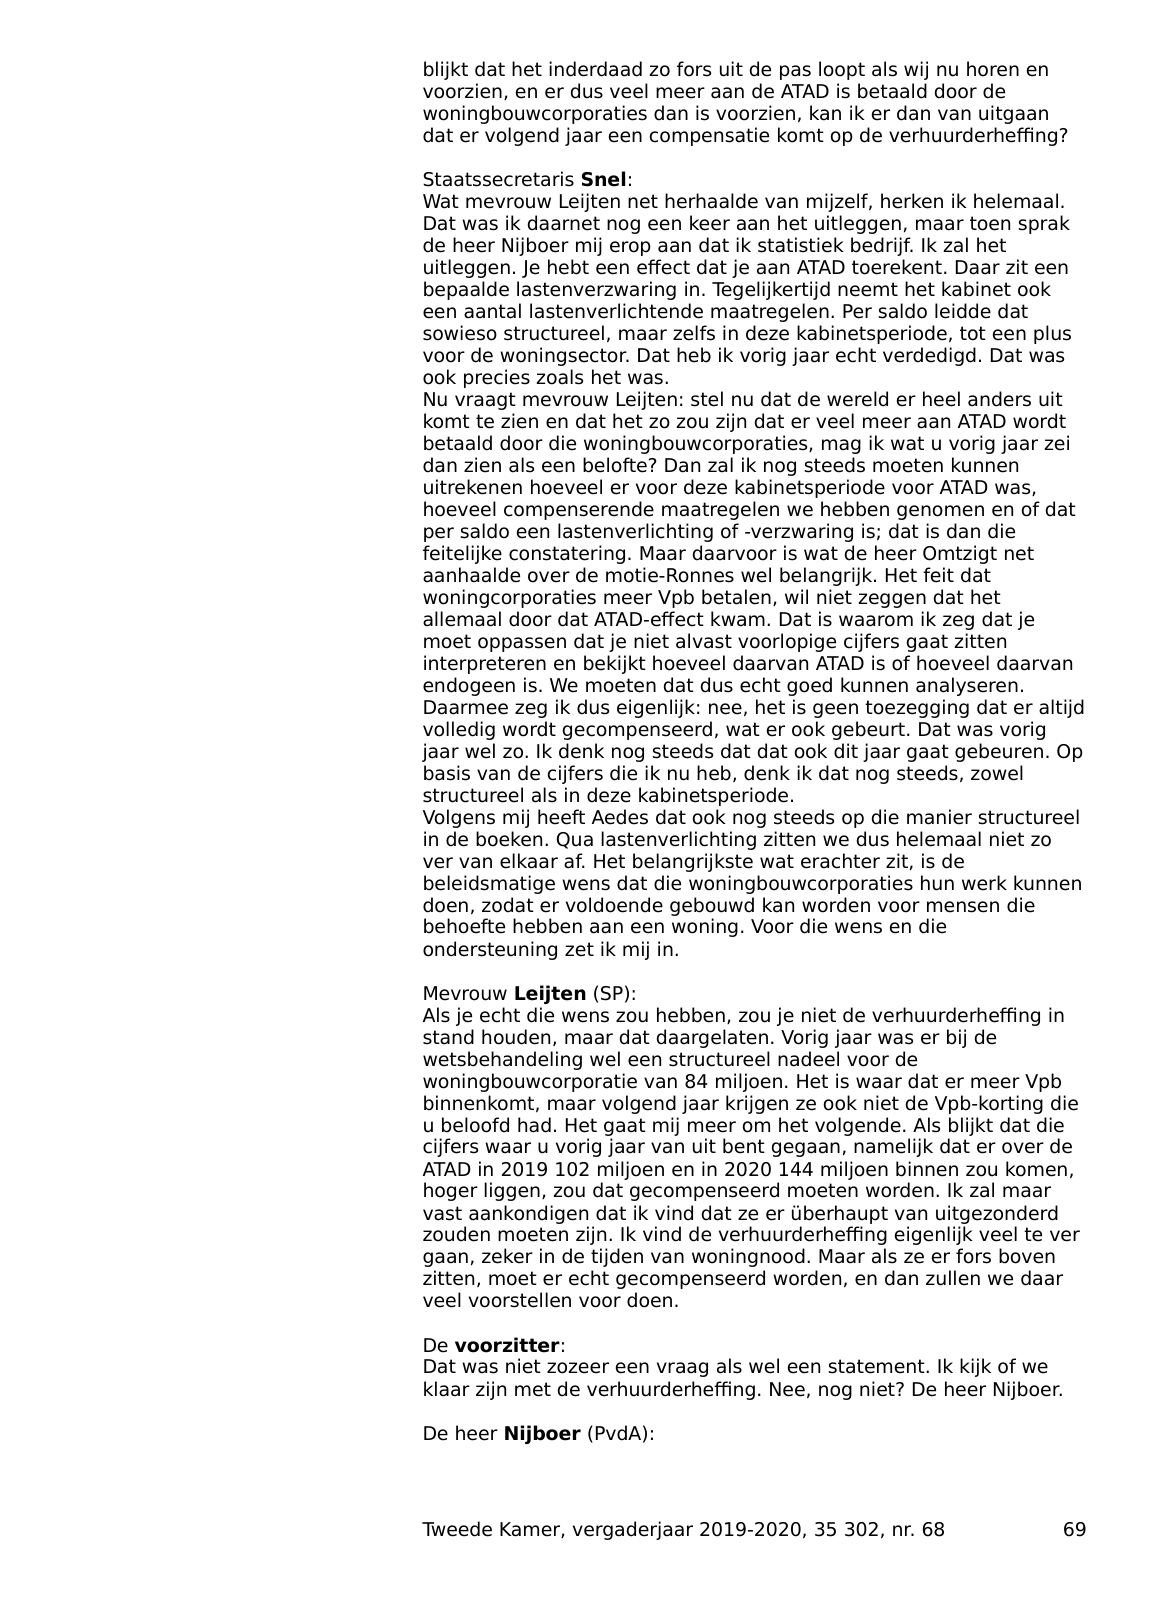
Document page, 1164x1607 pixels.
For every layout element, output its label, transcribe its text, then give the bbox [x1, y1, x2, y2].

text Staatssecretaris Snel: [422, 169, 1087, 191]
text Mevrouw Leijten (SP): [422, 983, 1087, 1004]
text Wat mevrouw Leijten net herhaalde van mijzelf, herken ik helemaal. Dat was ik daarnet nog een keer aan het uitleggen, maar toen sprak de heer Nijboer mij erop aan dat ik statistiek bedrijf. Ik zal het uitleggen. Je hebt een effect dat je aan ATAD toerekent. Daar zit een bepaalde lastenverzwaring in. Tegelijkertijd neemt het kabinet ook een aantal lastenverlichtende maatregelen. Per saldo leidde dat sowieso structureel, maar zelfs in deze kabinetsperiode, tot een plus voor de woningsector. Dat heb ik vorig jaar echt verdedigd. Dat was ook precies zoals het was. [422, 191, 1087, 389]
text blijkt dat het inderdaad zo fors uit de pas loopt als wij nu horen en voorzien, en er dus veel meer aan de ATAD is betaald door de woningbouwcorporaties dan is voorzien, kan ik er dan van uitgaan dat er volgend jaar een compensatie komt op de verhuurderheffing? [422, 59, 1087, 147]
text Dat was niet zozeer een vraag als wel een statement. Ik kijk of we klaar zijn met de verhuurderheffing. Nee, nog niet? De heer Nijboer. [422, 1356, 1087, 1400]
text Nu vraagt mevrouw Leijten: stel nu dat de wereld er heel anders uit komt te zien en dat het zo zou zijn dat er veel meer aan ATAD wordt betaald door die woningbouwcorporaties, mag ik wat u vorig jaar zei dan zien als een belofte? Dan zal ik nog steeds moeten kunnen uitrekenen hoeveel er voor deze kabinetsperiode voor ATAD was, hoeveel compenserende maatregelen we hebben genomen en of dat per saldo een lastenverlichting of -verzwaring is; dat is dan die feitelijke constatering. Maar daarvoor is wat de heer Omtzigt net aanhaalde over de motie-Ronnes wel belangrijk. Het feit dat woningcorporaties meer Vpb betalen, wil niet zeggen dat het allemaal door dat ATAD-effect kwam. Dat is waarom ik zeg dat je moet oppassen dat je niet alvast voorlopige cijfers gaat zitten interpreteren en bekijkt hoeveel daarvan ATAD is of hoeveel daarvan endogeen is. We moeten dat dus echt goed kunnen analyseren. Daarmee zeg ik dus eigenlijk: nee, het is geen toezegging dat er altijd volledig wordt gecompenseerd, wat er ook gebeurt. Dat was vorig jaar wel zo. Ik denk nog steeds dat dat ook dit jaar gaat gebeuren. Op basis van de cijfers die ik nu heb, denk ik dat nog steeds, zowel structureel als in deze kabinetsperiode. [422, 389, 1087, 807]
text Volgens mij heeft Aedes dat ook nog steeds op die manier structureel in de boeken. Qua lastenverlichting zitten we dus helemaal niet zo ver van elkaar af. Het belangrijkste wat erachter zit, is de beleidsmatige wens dat die woningbouwcorporaties hun werk kunnen doen, zodat er voldoende gebouwd kan worden voor mensen die behoefte hebben aan een woning. Voor die wens en die ondersteuning zet ik mij in. [422, 807, 1087, 960]
text De voorzitter: [422, 1334, 1087, 1356]
text Als je echt die wens zou hebben, zou je niet de verhuurderheffing in stand houden, maar dat daargelaten. Vorig jaar was er bij de wetsbehandeling wel een structureel nadeel voor de woningbouwcorporatie van 84 miljoen. Het is waar dat er meer Vpb binnenkomt, maar volgend jaar krijgen ze ook niet de Vpb-korting die u beloofd had. Het gaat mij meer om het volgende. Als blijkt dat die cijfers waar u vorig jaar van uit bent gegaan, namelijk dat er over de ATAD in 2019 102 miljoen en in 2020 144 miljoen binnen zou komen, hoger liggen, zou dat gecompenseerd moeten worden. Ik zal maar vast aankondigen dat ik vind dat ze er überhaupt van uitgezonderd zouden moeten zijn. Ik vind de verhuurderheffing eigenlijk veel te ver gaan, zeker in de tijden van woningnood. Maar als ze er fors boven zitten, moet er echt gecompenseerd worden, en dan zullen we daar veel voorstellen voor doen. [422, 1004, 1087, 1312]
text De heer Nijboer (PvdA): [422, 1423, 1087, 1444]
